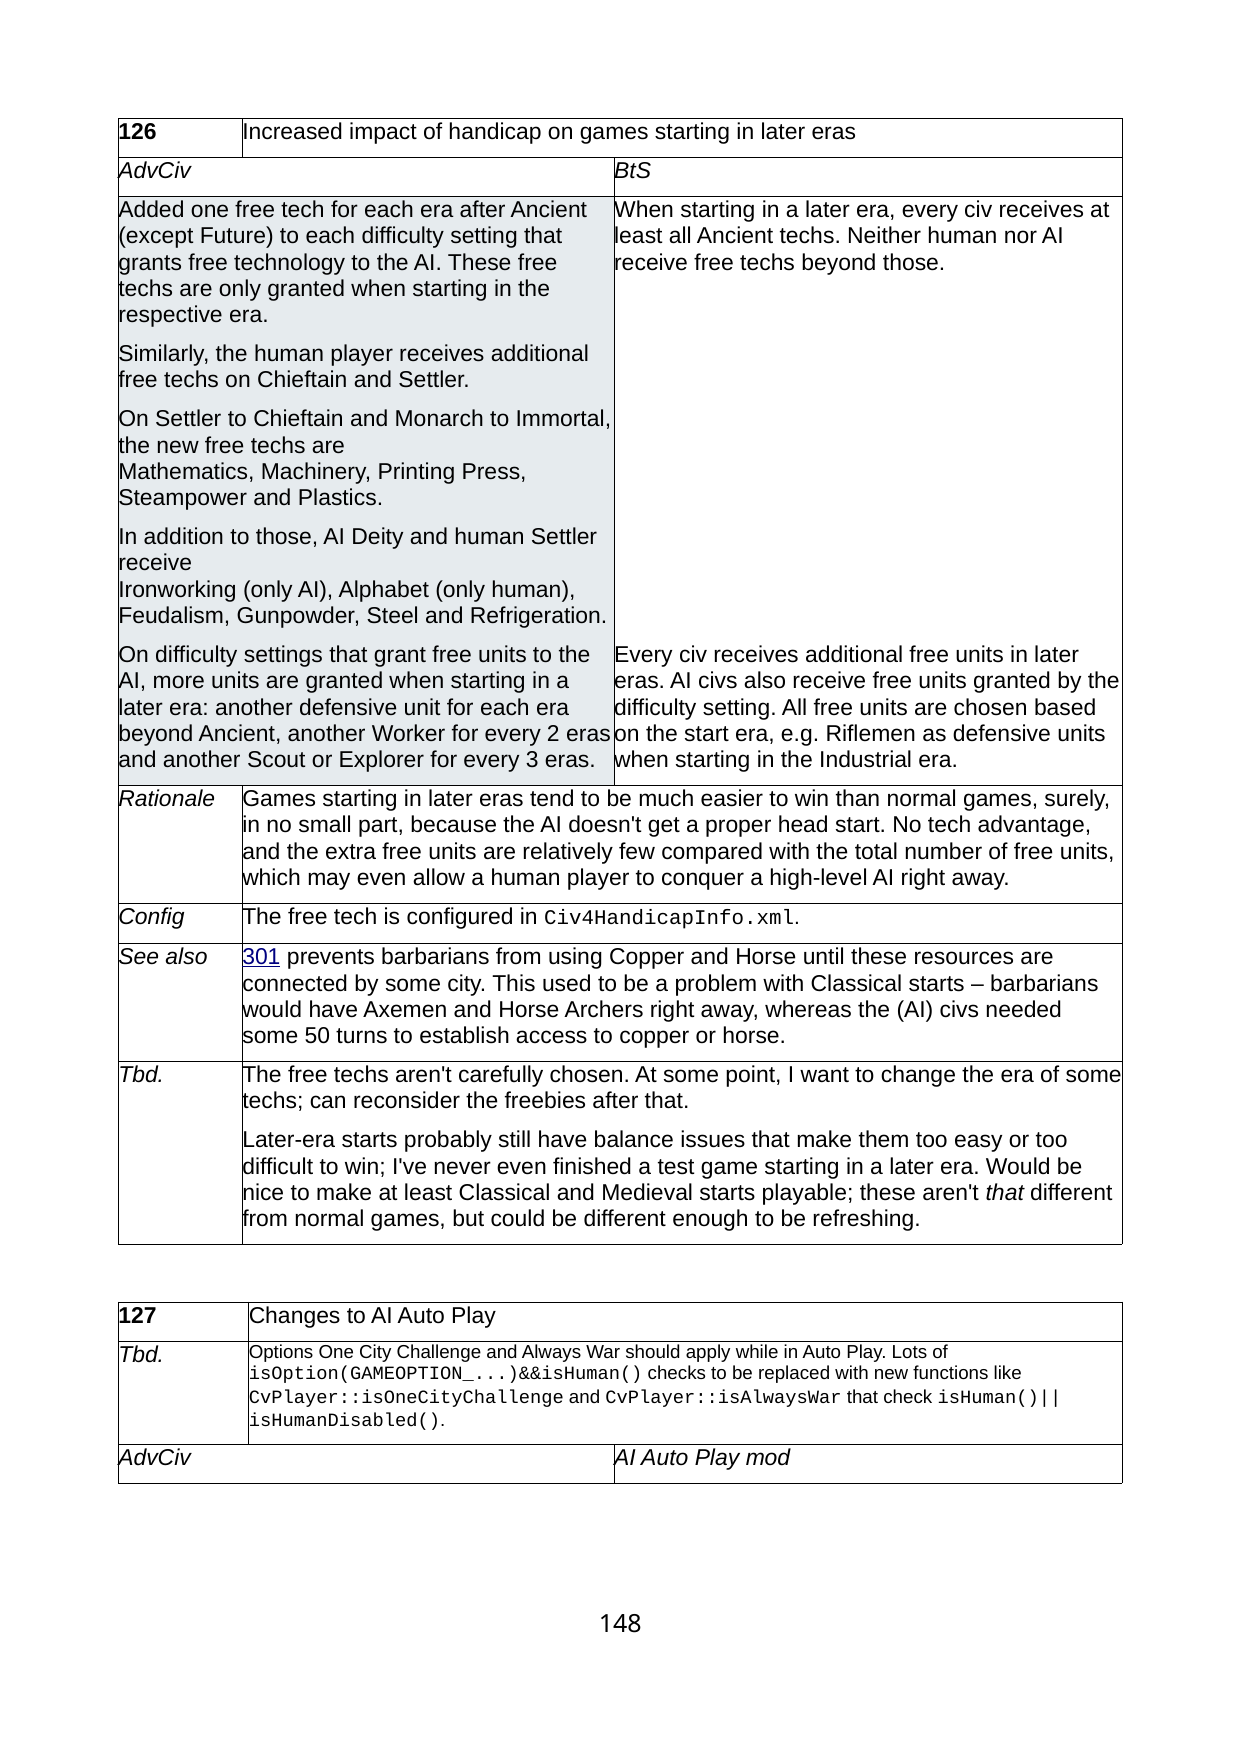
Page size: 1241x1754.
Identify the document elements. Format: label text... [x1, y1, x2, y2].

table_cell AdvCiv [119, 1445, 614, 1483]
table_cell BtS [615, 158, 1122, 196]
table_cell AI Auto Play mod [615, 1445, 1122, 1483]
table_cell Tbd. [119, 1342, 248, 1444]
table_header 127 [119, 1303, 248, 1341]
table_cell The free techs aren't carefully chosen. At some point, I want to change the era of some techs; can reconsider the freebies after that. Later-era starts probably still have balance issues that make them too easy or too difficult to win; I've never even finished a test game starting in a later era. Would be nice to make at least Classical and Medieval starts playable; these aren't that different from normal games, but could be different enough to be refreshing. [243, 1062, 1122, 1244]
table_cell Config [119, 904, 242, 943]
table_header Increased impact of handicap on games starting in later eras [243, 119, 1122, 157]
table_cell 301 prevents barbarians from using Copper and Horse until these resources are connected by some city. This used to be a problem with Classical starts – barbarians would have Axemen and Horse Archers right away, whereas the (AI) civs needed some 50 turns to establish access to copper or horse. [243, 944, 1122, 1061]
table_cell Added one free tech for each era after Ancient (except Future) to each difficulty setting that grants free technology to the AI. These free techs are only granted when starting in the respective era. Similarly, the human player receives additional free techs on Chieftain and Settler. On Settler to Chieftain and Monarch to Immortal, the new free techs are Mathematics, Machinery, Printing Press, Steampower and Plastics. In addition to those, AI Deity and human Settler receive Ironworking (only AI), Alphabet (only human), Feudalism, Gunpowder, Steel and Refrigeration. On difficulty settings that grant free units to the AI, more units are granted when starting in a later era: another defensive unit for each era beyond Ancient, another Worker for every 2 eras and another Scout or Explorer for every 3 eras. [119, 197, 614, 785]
table_header Changes to AI Auto Play [249, 1303, 1122, 1341]
table_cell Tbd. [119, 1062, 242, 1244]
table_cell AdvCiv [119, 158, 614, 196]
table_header 126 [119, 119, 242, 157]
table_cell Options One City Challenge and Always War should apply while in Auto Play. Lots of isOption(GAMEOPTION_...)&&isHuman() checks to be replaced with new functions like CvPlayer::isOneCityChallenge and CvPlayer::isAlwaysWar that check isHuman()||isHumanDisabled(). [249, 1342, 1122, 1444]
table_cell Games starting in later eras tend to be much easier to win than normal games, surely, in no small part, because the AI doesn't get a proper head start. No tech advantage, and the extra free units are relatively few compared with the total number of free units, which may even allow a human player to conquer a high-level AI right away. [243, 786, 1122, 903]
table_cell When starting in a later era, every civ receives at least all Ancient techs. Neither human nor AI receive free techs beyond those. Every civ receives additional free units in later eras. AI civs also receive free units granted by the difficulty setting. All free units are chosen based on the start era, e.g. Riflemen as defensive units when starting in the Industrial era. [615, 197, 1122, 785]
table_cell The free tech is configured in Civ4HandicapInfo.xml. [243, 904, 1122, 943]
table_cell Rationale [119, 786, 242, 903]
table_cell See also [119, 944, 242, 1061]
